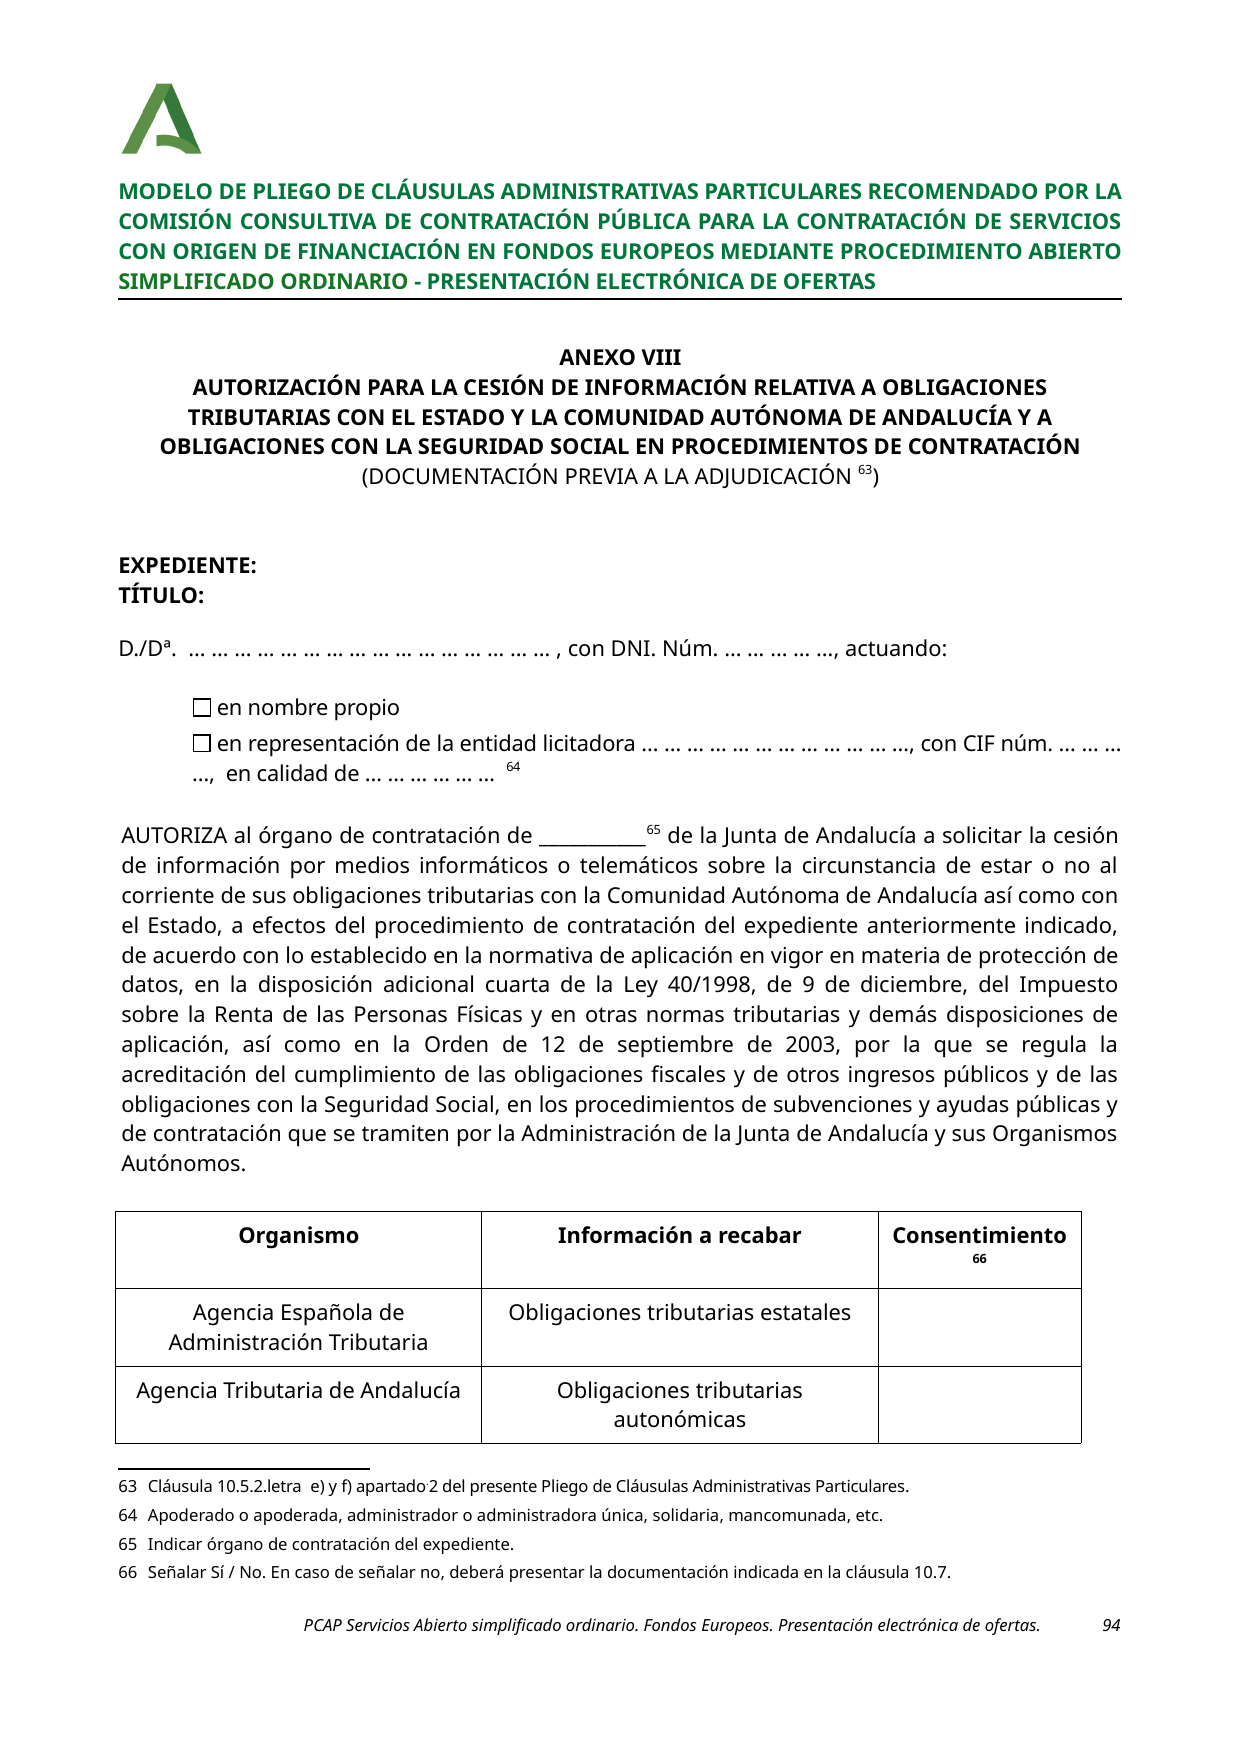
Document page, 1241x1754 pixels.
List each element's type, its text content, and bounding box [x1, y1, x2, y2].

picture [117, 79, 206, 158]
text Apoderado o apoderada, administrador o administradora única, solidaria, mancomunada, etc. [118, 1504, 1122, 1526]
text ANEXO VIII [118, 342, 1122, 372]
text Indicar órgano de contratación del expediente. [118, 1532, 1122, 1555]
text en representación de la entidad licitadora … … … … … … … … … … … …, con CIF núm. … … … …, en calidad de … … … … … … [192, 728, 1122, 788]
table_header Consentimiento [879, 1212, 1081, 1288]
text MODELO DE PLIEGO DE CLÁUSULAS ADMINISTRATIVAS PARTICULARES RECOMENDADO POR LA COMISIÓN CONSULTIVA DE CONTRATACIÓN PÚBLICA PARA LA CONTRATACIÓN DE SERVICIOS CON ORIGEN DE FINANCIACIÓN EN FONDOS EUROPEOS MEDIANTE PROCEDIMIENTO ABIERTO SIMPLIFICADO ORDINARIO - PRESENTACIÓN ELECTRÓNICA DE OFERTAS [118, 176, 1122, 298]
text TÍTULO: [118, 580, 1122, 610]
text en nombre propio [192, 692, 1122, 722]
table_cell Obligaciones tributarias estatales [482, 1289, 878, 1366]
table_cell [879, 1289, 1081, 1366]
text AUTORIZACIÓN PARA LA CESIÓN DE INFORMACIÓN RELATIVA A OBLIGACIONES TRIBUTARIAS CON EL ESTADO Y LA COMUNIDAD AUTÓNOMA DE ANDALUCÍA Y A OBLIGACIONES CON LA SEGURIDAD SOCIAL EN PROCEDIMIENTOS DE CONTRATACIÓN [118, 372, 1122, 461]
table_cell Obligaciones tributarias autonómicas [482, 1367, 878, 1443]
table_cell [879, 1367, 1081, 1443]
text Cláusula 10.5.2.letra e) y f) apartado.2 del presente Pliego de Cláusulas Administrativas Particulares. [118, 1475, 1122, 1498]
text EXPEDIENTE: [118, 551, 1122, 580]
text D./Dª. … … … … … … … … … … … … … … … … , con DNI. Núm. … … … … …, actuando: [118, 633, 1122, 663]
table_cell Agencia Tributaria de Andalucía [116, 1367, 481, 1443]
table_header Organismo [116, 1212, 481, 1288]
table_header Información a recabar [482, 1212, 878, 1288]
text (DOCUMENTACIÓN PREVIA A LA ADJUDICACIÓN ) [118, 461, 1122, 491]
table_cell Agencia Española de Administración Tributaria [116, 1289, 481, 1366]
text AUTORIZA al órgano de contratación de ___________ de la Junta de Andalucía a solicitar la cesión de información por medios informáticos o telemáticos sobre la circunstancia de estar o no al corriente de sus obligaciones tributarias con la Comunidad Autónoma de Andalucía así como con el Estado, a efectos del procedimiento de contratación del expediente anteriormente indicado, de acuerdo con lo establecido en la normativa de aplicación en vigor en materia de protección de datos, en la disposición adicional cuarta de la Ley 40/1998, de 9 de diciembre, del Impuesto sobre la Renta de las Personas Físicas y en otras normas tributarias y demás disposiciones de aplicación, así como en la Orden de 12 de septiembre de 2003, por la que se regula la acreditación del cumplimiento de las obligaciones fiscales y de otros ingresos públicos y de las obligaciones con la Seguridad Social, en los procedimientos de subvenciones y ayudas públicas y de contratación que se tramiten por la Administración de la Junta de Andalucía y sus Organismos Autónomos. [118, 818, 1122, 1178]
